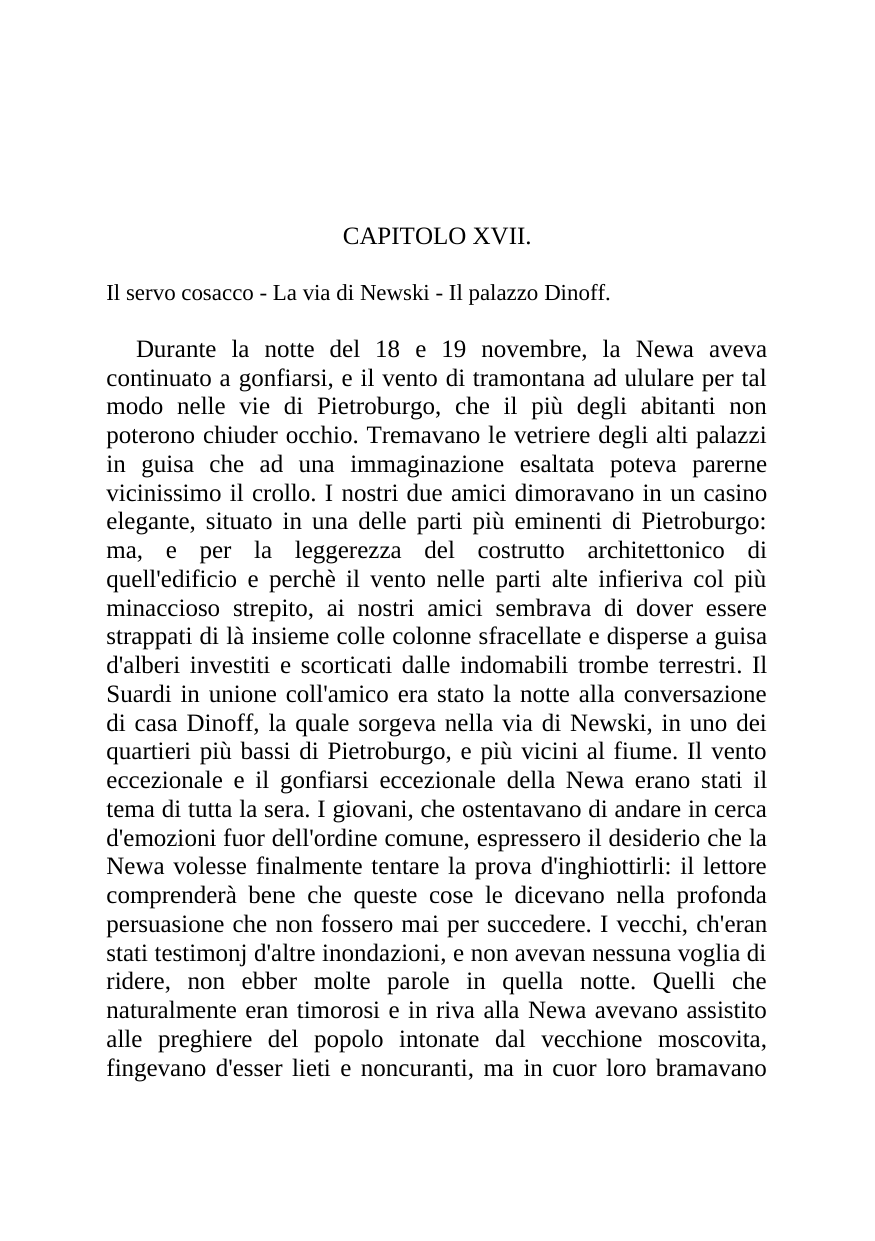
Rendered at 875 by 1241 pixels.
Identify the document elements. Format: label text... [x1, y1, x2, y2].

text Durante la notte del 18 e 19 novembre, la Newa aveva continuato a gonfiarsi, e il vento di tramontana ad ululare per tal modo nelle vie di Pietroburgo, che il più degli abitanti non poterono chiuder occhio. Tremavano le vetriere degli alti palazzi in guisa che ad una immaginazione esaltata poteva parerne vicinissimo il crollo. I nostri due amici dimoravano in un casino elegante, situato in una delle parti più eminenti di Pietroburgo: ma, e per la leggerezza del costrutto architettonico di quell'edificio e perchè il vento nelle parti alte infieriva col più minaccioso strepito, ai nostri amici sembrava di dover essere strappati di là insieme colle colonne sfracellate e disperse a guisa d'alberi investiti e scorticati dalle indomabili trombe terrestri. Il Suardi in unione coll'amico era stato la notte alla conversazione di casa Dinoff, la quale sorgeva nella via di Newski, in uno dei quartieri più bassi di Pietroburgo, e più vicini al fiume. Il vento eccezionale e il gonfiarsi eccezionale della Newa erano stati il tema di tutta la sera. I giovani, che ostentavano di andare in cerca d'emozioni fuor dell'ordine comune, espressero il desiderio che la Newa volesse finalmente tentare la prova d'inghiottirli: il lettore comprenderà bene che queste cose le dicevano nella profonda persuasione che non fossero mai per succedere. I vecchi, ch'eran stati testimonj d'altre inondazioni, e non avevan nessuna voglia di ridere, non ebber molte parole in quella notte. Quelli che naturalmente eran timorosi e in riva alla Newa avevano assistito alle preghiere del popolo intonate dal vecchione moscovita, fingevano d'esser lieti e noncuranti, ma in cuor loro bramavano [106, 334, 768, 1081]
text CAPITOLO XVII. [106, 221, 768, 250]
text Il servo cosacco - La via di Newski - Il palazzo Dinoff. [106, 279, 768, 305]
